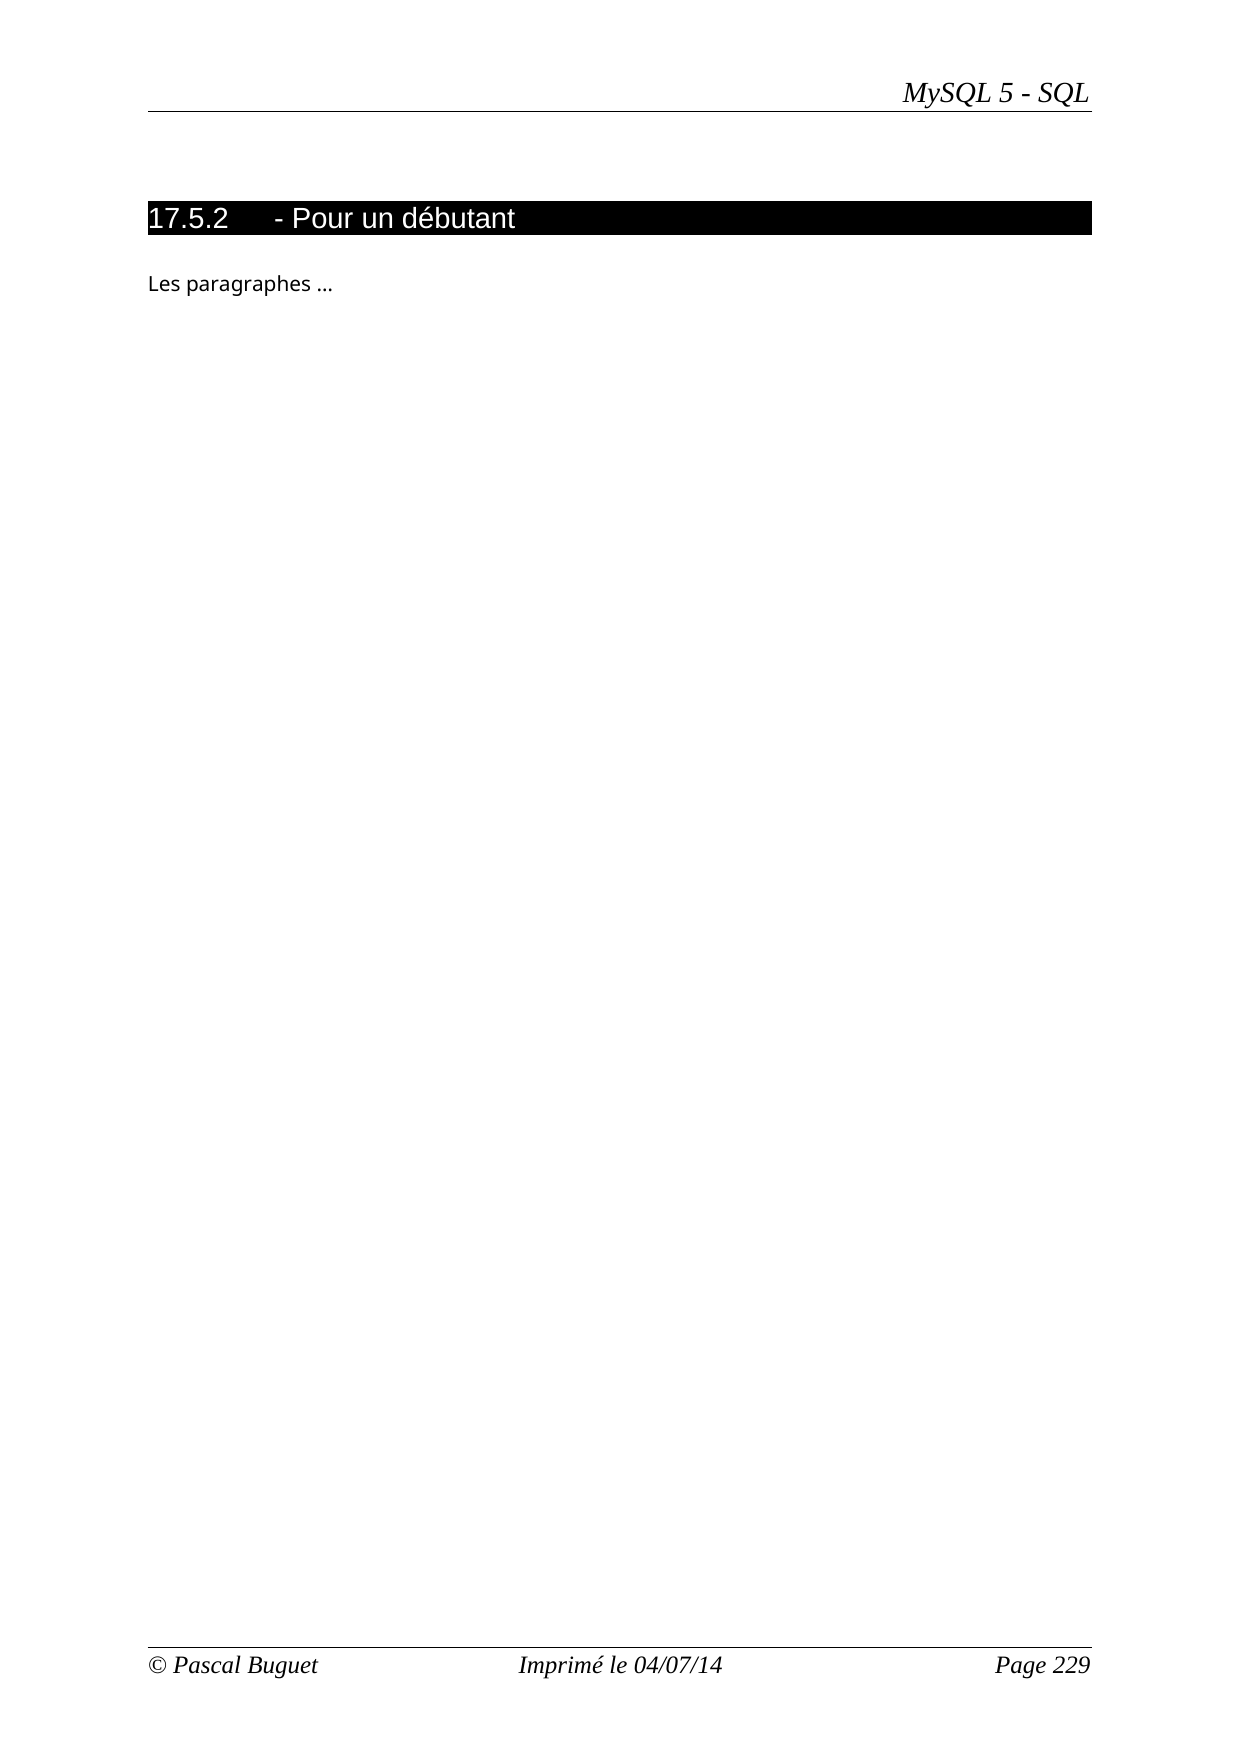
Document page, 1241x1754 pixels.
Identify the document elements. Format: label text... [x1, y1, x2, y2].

subtitle - Pour un débutant [148, 201, 1092, 235]
text Les paragraphes … [148, 269, 1092, 298]
